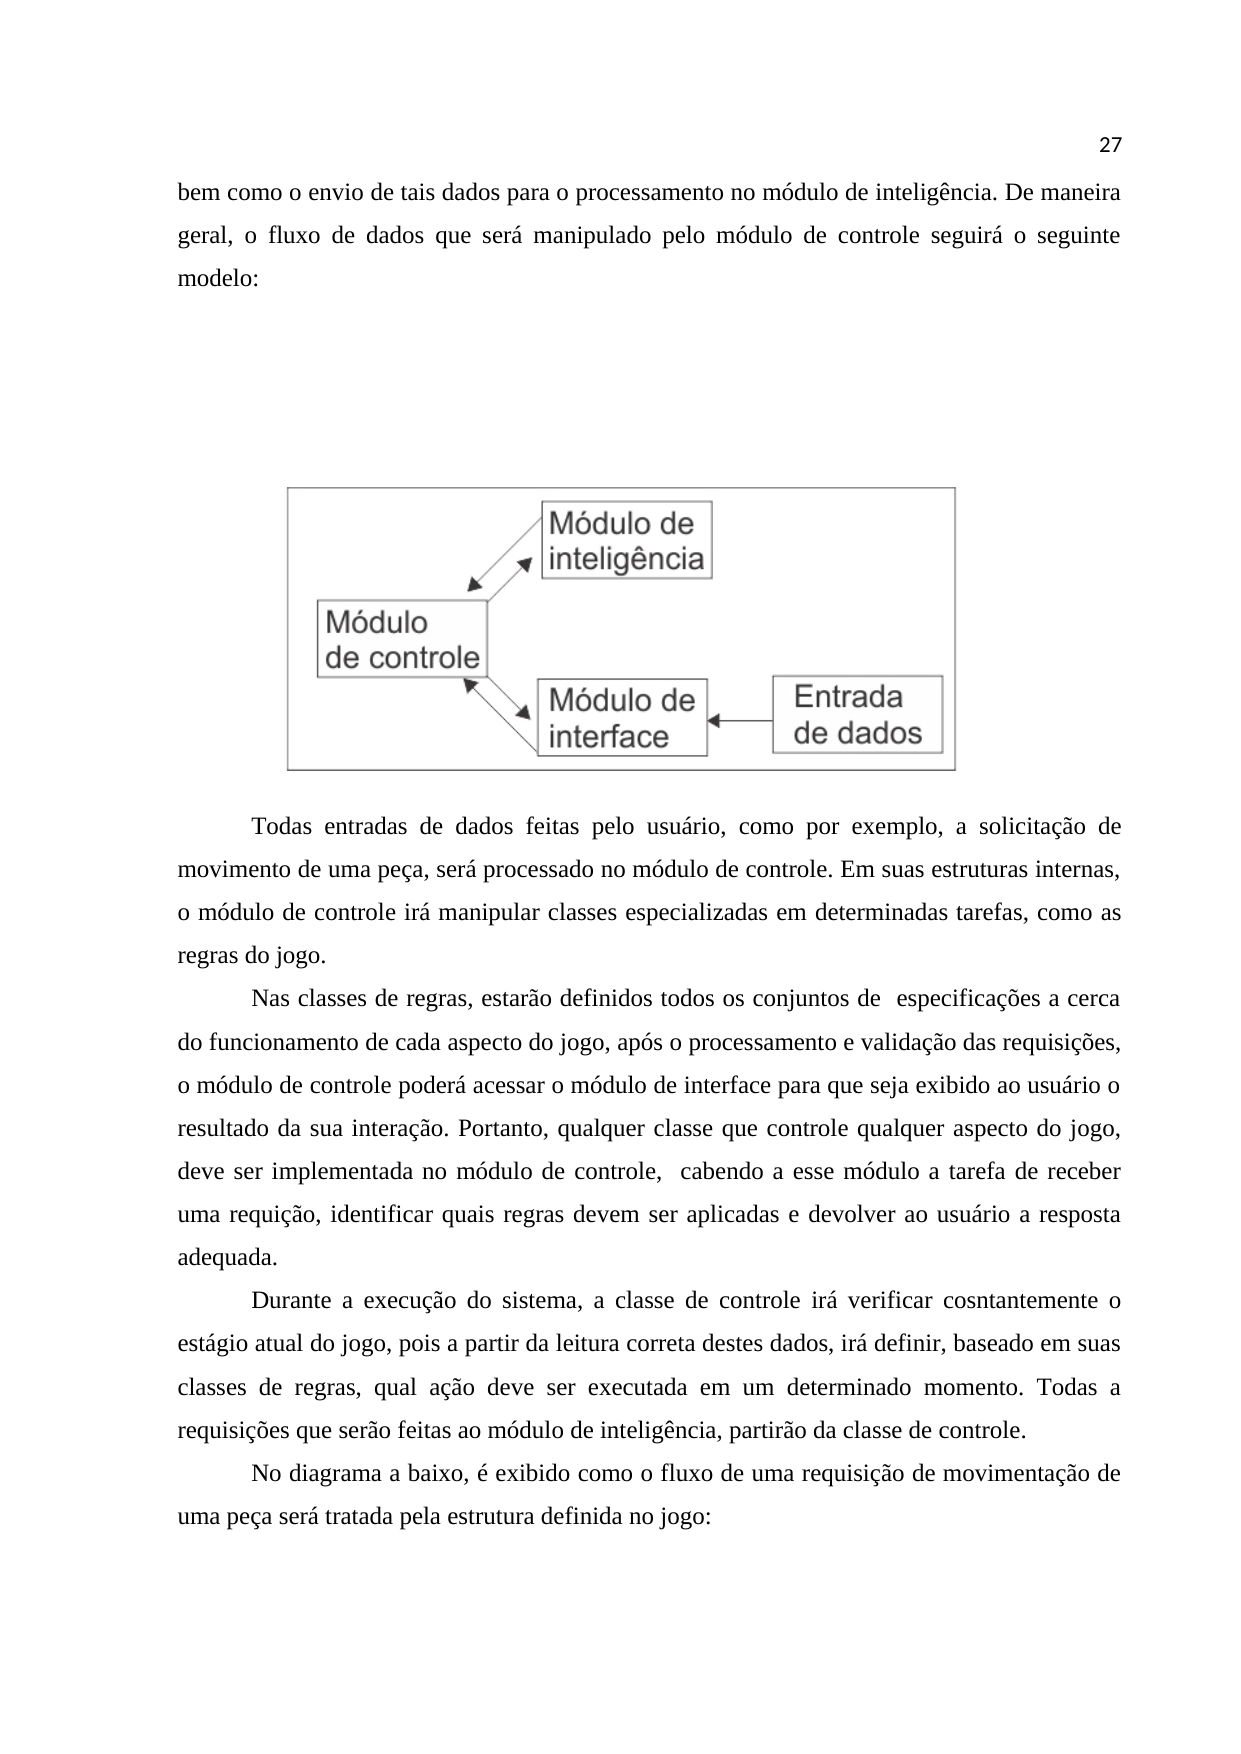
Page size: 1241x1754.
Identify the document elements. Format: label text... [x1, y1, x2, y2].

picture [286, 487, 957, 771]
text Nas classes de regras, estarão definidos todos os conjuntos de especificações a cerca do funcionamento de cada aspecto do jogo, após o processamento e validação das requisições, o módulo de controle poderá acessar o módulo de interface para que seja exibido ao usuário o resultado da sua interação. Portanto, qualquer classe que controle qualquer aspecto do jogo, deve ser implementada no módulo de controle, cabendo a esse módulo a tarefa de receber uma requição, identificar quais regras devem ser aplicadas e devolver ao usuário a resposta adequada. [177, 983, 1122, 1271]
text Todas entradas de dados feitas pelo usuário, como por exemplo, a solicitação de movimento de uma peça, será processado no módulo de controle. Em suas estruturas internas, o módulo de controle irá manipular classes especializadas em determinadas tarefas, como as regras do jogo. [177, 811, 1122, 969]
text No diagrama a baixo, é exibido como o fluxo de uma requisição de movimentação de uma peça será tratada pela estrutura definida no jogo: [177, 1458, 1122, 1530]
text Durante a execução do sistema, a classe de controle irá verificar cosntantemente o estágio atual do jogo, pois a partir da leitura correta destes dados, irá definir, baseado em suas classes de regras, qual ação deve ser executada em um determinado momento. Todas a requisições que serão feitas ao módulo de inteligência, partirão da classe de controle. [177, 1285, 1122, 1443]
text bem como o envio de tais dados para o processamento no módulo de inteligência. De maneira geral, o fluxo de dados que será manipulado pelo módulo de controle seguirá o seguinte modelo: [177, 177, 1122, 292]
